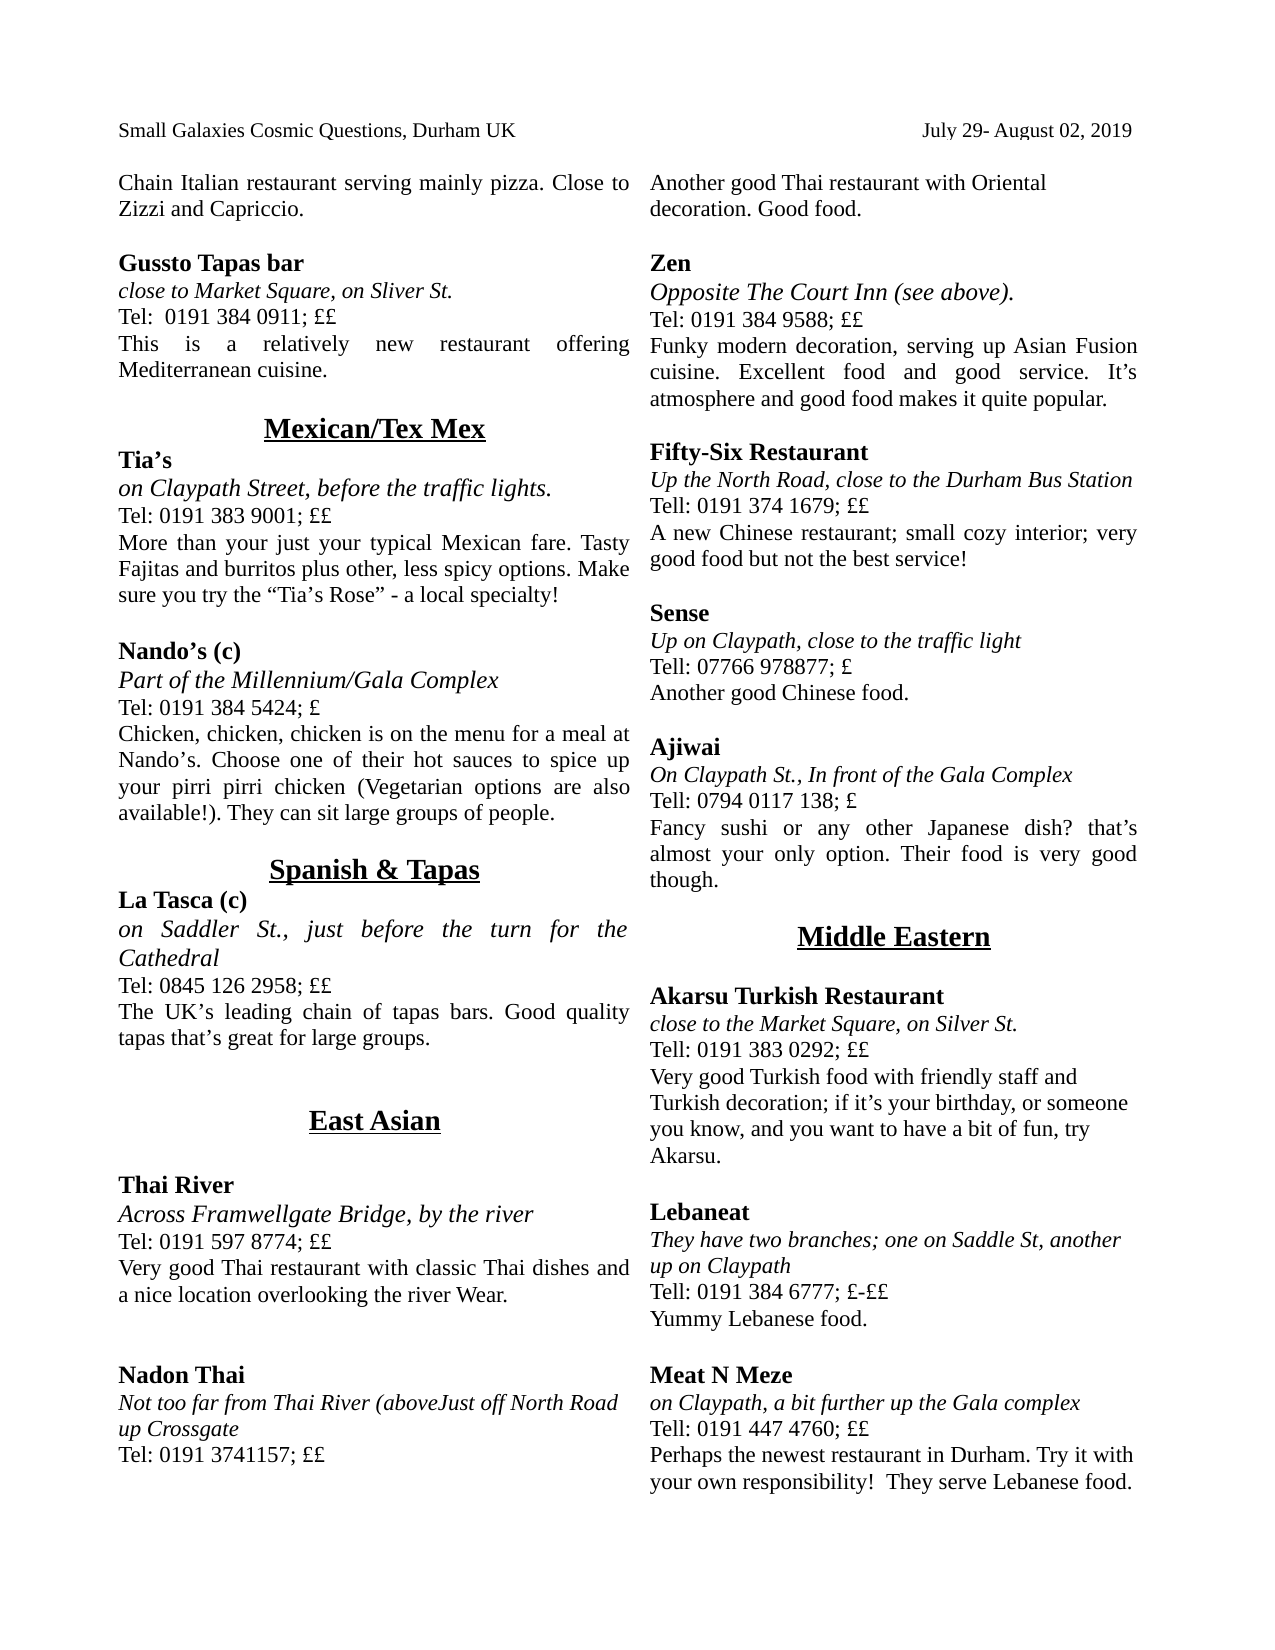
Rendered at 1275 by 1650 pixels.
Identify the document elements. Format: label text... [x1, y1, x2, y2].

text Zen [649, 248, 1138, 277]
text Akarsu Turkish Restaurant [649, 981, 1138, 1010]
text More than your just your typical Mexican fare. Tasty Fajitas and burritos plus other, less spicy options. Make sure you try the “Tiaʼs Rose” - a local specialty! [118, 528, 631, 608]
text Tell: 0191 383 0292; ££ [649, 1036, 1138, 1063]
text Another good Thai restaurant with Oriental decoration. Good food. [649, 169, 1138, 248]
text Tell: 0794 0117 138; £ [649, 787, 1138, 814]
text Tell: 0191 374 1679; ££ [649, 493, 1138, 519]
text Fifty-Six Restaurant [649, 437, 1138, 466]
text Thai River [118, 1171, 631, 1199]
text Up on Claypath, close to the traffic light [649, 627, 1138, 653]
text La Tasca (c) [118, 886, 631, 914]
text on Claypath Street, before the traffic lights. [118, 473, 631, 502]
text Tell: 0191 384 6777; £-££ [649, 1278, 1138, 1305]
text Tiaʼs [118, 445, 631, 473]
text Middle Eastern [649, 919, 1138, 953]
text Tel: 0845 126 2958; ££ [118, 972, 631, 998]
text A new Chinese restaurant; small cozy interior; very good food but not the best service! [649, 519, 1138, 572]
text on Claypath, a bit further up the Gala complex [649, 1389, 1138, 1415]
text They have two branches; one on Saddle St, another up on Claypath [649, 1226, 1138, 1278]
text On Claypath St., In front of the Gala Complex [649, 761, 1138, 787]
text Part of the Millennium/Gala Complex [118, 665, 631, 694]
text close to the Market Square, on Silver St. [649, 1010, 1138, 1036]
text Opposite The Court Inn (see above). [649, 277, 1138, 306]
text Tel: 0191 384 0911; ££ [118, 303, 631, 330]
text Chain Italian restaurant serving mainly pizza. Close to Zizzi and Capriccio. [118, 169, 631, 222]
text Tel: 0191 384 5424; £ [118, 694, 631, 720]
text Spanish & Tapas [118, 852, 631, 886]
text Tel: 0191 383 9001; ££ [118, 502, 631, 528]
text Very good Turkish food with friendly staff and Turkish decoration; if it’s your birthday, or someone you know, and you want to have a bit of fun, try Akarsu. [649, 1063, 1138, 1168]
text Sense [649, 598, 1138, 627]
text Funky modern decoration, serving up Asian Fusion cuisine. Excellent food and good service. It’s atmosphere and good food makes it quite popular. [649, 332, 1138, 411]
text Very good Thai restaurant with classic Thai dishes and a nice location overlooking the river Wear. [118, 1254, 631, 1307]
text Chicken, chicken, chicken is on the menu for a meal at Nandoʼs. Choose one of their hot sauces to spice up your pirri pirri chicken (Vegetarian options are also available!). They can sit large groups of people. [118, 720, 631, 826]
text Yummy Lebanese food. [649, 1305, 1138, 1331]
text East Asian [118, 1103, 631, 1137]
text Tel: 0191 384 9588; ££ [649, 306, 1138, 332]
text close to Market Square, on Sliver St. [118, 277, 631, 303]
text Across Framwellgate Bridge, by the river [118, 1199, 631, 1228]
text Nandoʼs (c) [118, 636, 631, 665]
text Ajiwai [649, 732, 1138, 761]
text Meat N Meze [649, 1360, 1138, 1389]
text Another good Chinese food. [649, 679, 1138, 706]
text on Saddler St., just before the turn for the Cathedral [118, 914, 631, 972]
text Tell: 07766 978877; £ [649, 653, 1138, 679]
text Not too far from Thai River (aboveJust off North Road up Crossgate Tel: 0191 3741157; ££ [118, 1389, 631, 1468]
text The UKʼs leading chain of tapas bars. Good quality tapas thatʼs great for large groups. [118, 998, 631, 1051]
text Lebaneat [649, 1197, 1138, 1226]
text Tel: 0191 597 8774; ££ [118, 1228, 631, 1254]
text This is a relatively new restaurant offering Mediterranean cuisine. [118, 330, 631, 382]
text Perhaps the newest restaurant in Durham. Try it with your own responsibility! They serve Lebanese food. [649, 1441, 1138, 1494]
text Tell: 0191 447 4760; ££ [649, 1415, 1138, 1441]
text Fancy sushi or any other Japanese dish? that’s almost your only option. Their food is very good though. [649, 814, 1138, 893]
text Up the North Road, close to the Durham Bus Station [649, 466, 1138, 493]
text Nadon Thai [118, 1360, 631, 1389]
text Mexican/Tex Mex [118, 411, 631, 445]
text Gussto Tapas bar [118, 248, 631, 277]
